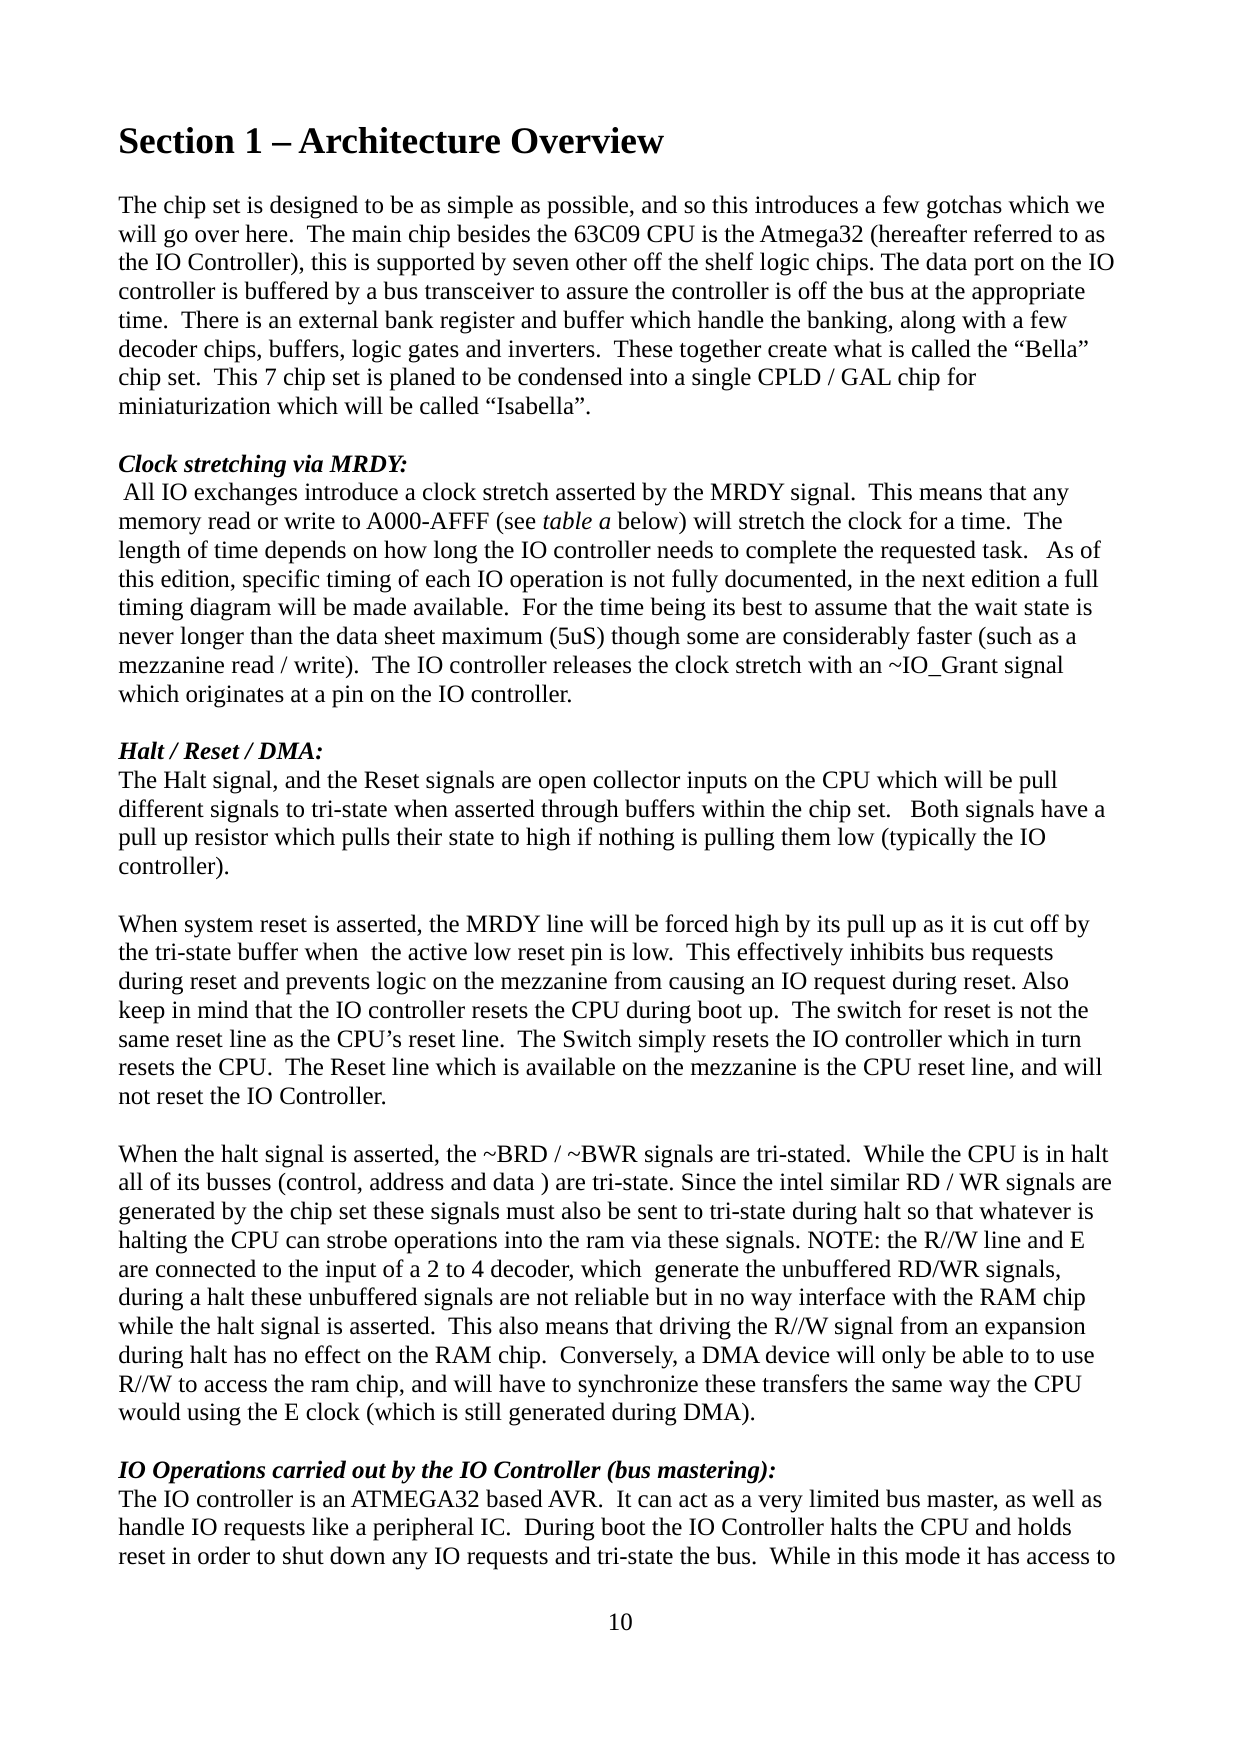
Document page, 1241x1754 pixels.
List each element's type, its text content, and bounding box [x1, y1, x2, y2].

text When system reset is asserted, the MRDY line will be forced high by its pull up as it is cut off by the tri-state buffer when the active low reset pin is low. This effectively inhibits bus requests during reset and prevents logic on the mezzanine from causing an IO request during reset. Also keep in mind that the IO controller resets the CPU during boot up. The switch for reset is not the same reset line as the CPU’s reset line. The Switch simply resets the IO controller which in turn resets the CPU. The Reset line which is available on the mezzanine is the CPU reset line, and will not reset the IO Controller. [118, 909, 1122, 1110]
text The chip set is designed to be as simple as possible, and so this introduces a few gotchas which we will go over here. The main chip besides the 63C09 CPU is the Atmega32 (hereafter referred to as the IO Controller), this is supported by seven other off the shelf logic chips. The data port on the IO controller is buffered by a bus transceiver to assure the controller is off the bus at the appropriate time. There is an external bank register and buffer which handle the banking, along with a few decoder chips, buffers, logic gates and inverters. These together create what is called the “Bella” chip set. This 7 chip set is planed to be condensed into a single CPLD / GAL chip for miniaturization which will be called “Isabella”. [118, 190, 1122, 420]
text The IO controller is an ATMEGA32 based AVR. It can act as a very limited bus master, as well as handle IO requests like a peripheral IC. During boot the IO Controller halts the CPU and holds reset in order to shut down any IO requests and tri-state the bus. While in this mode it has access to [118, 1484, 1122, 1570]
text When the halt signal is asserted, the ~BRD / ~BWR signals are tri-stated. While the CPU is in halt all of its busses (control, address and data ) are tri-state. Since the intel similar RD / WR signals are generated by the chip set these signals must also be sent to tri-state during halt so that whatever is halting the CPU can strobe operations into the ram via these signals. NOTE: the R//W line and E are connected to the input of a 2 to 4 decoder, which generate the unbuffered RD/WR signals, during a halt these unbuffered signals are not reliable but in no way interface with the RAM chip while the halt signal is asserted. This also means that driving the R//W signal from an expansion during halt has no effect on the RAM chip. Conversely, a DMA device will only be able to to use R//W to access the ram chip, and will have to synchronize these transfers the same way the CPU would using the E clock (which is still generated during DMA). [118, 1139, 1122, 1426]
text The Halt signal, and the Reset signals are open collector inputs on the CPU which will be pull different signals to tri-state when asserted through buffers within the chip set. Both signals have a pull up resistor which pulls their state to high if nothing is pulling them low (typically the IO controller). [118, 765, 1122, 880]
text All IO exchanges introduce a clock stretch asserted by the MRDY signal. This means that any memory read or write to A000-AFFF (see table a below) will stretch the clock for a time. The length of time depends on how long the IO controller needs to complete the requested task. As of this edition, specific timing of each IO operation is not fully documented, in the next edition a full timing diagram will be made available. For the time being its best to assume that the wait state is never longer than the data sheet maximum (5uS) though some are considerably faster (such as a mezzanine read / write). The IO controller releases the clock stretch with an ~IO_Grant signal which originates at a pin on the IO controller. [118, 477, 1122, 707]
text Halt / Reset / DMA: [118, 736, 1122, 765]
text Section 1 – Architecture Overview [118, 118, 1122, 161]
text IO Operations carried out by the IO Controller (bus mastering): [118, 1455, 1122, 1484]
text Clock stretching via MRDY: [118, 449, 1122, 477]
